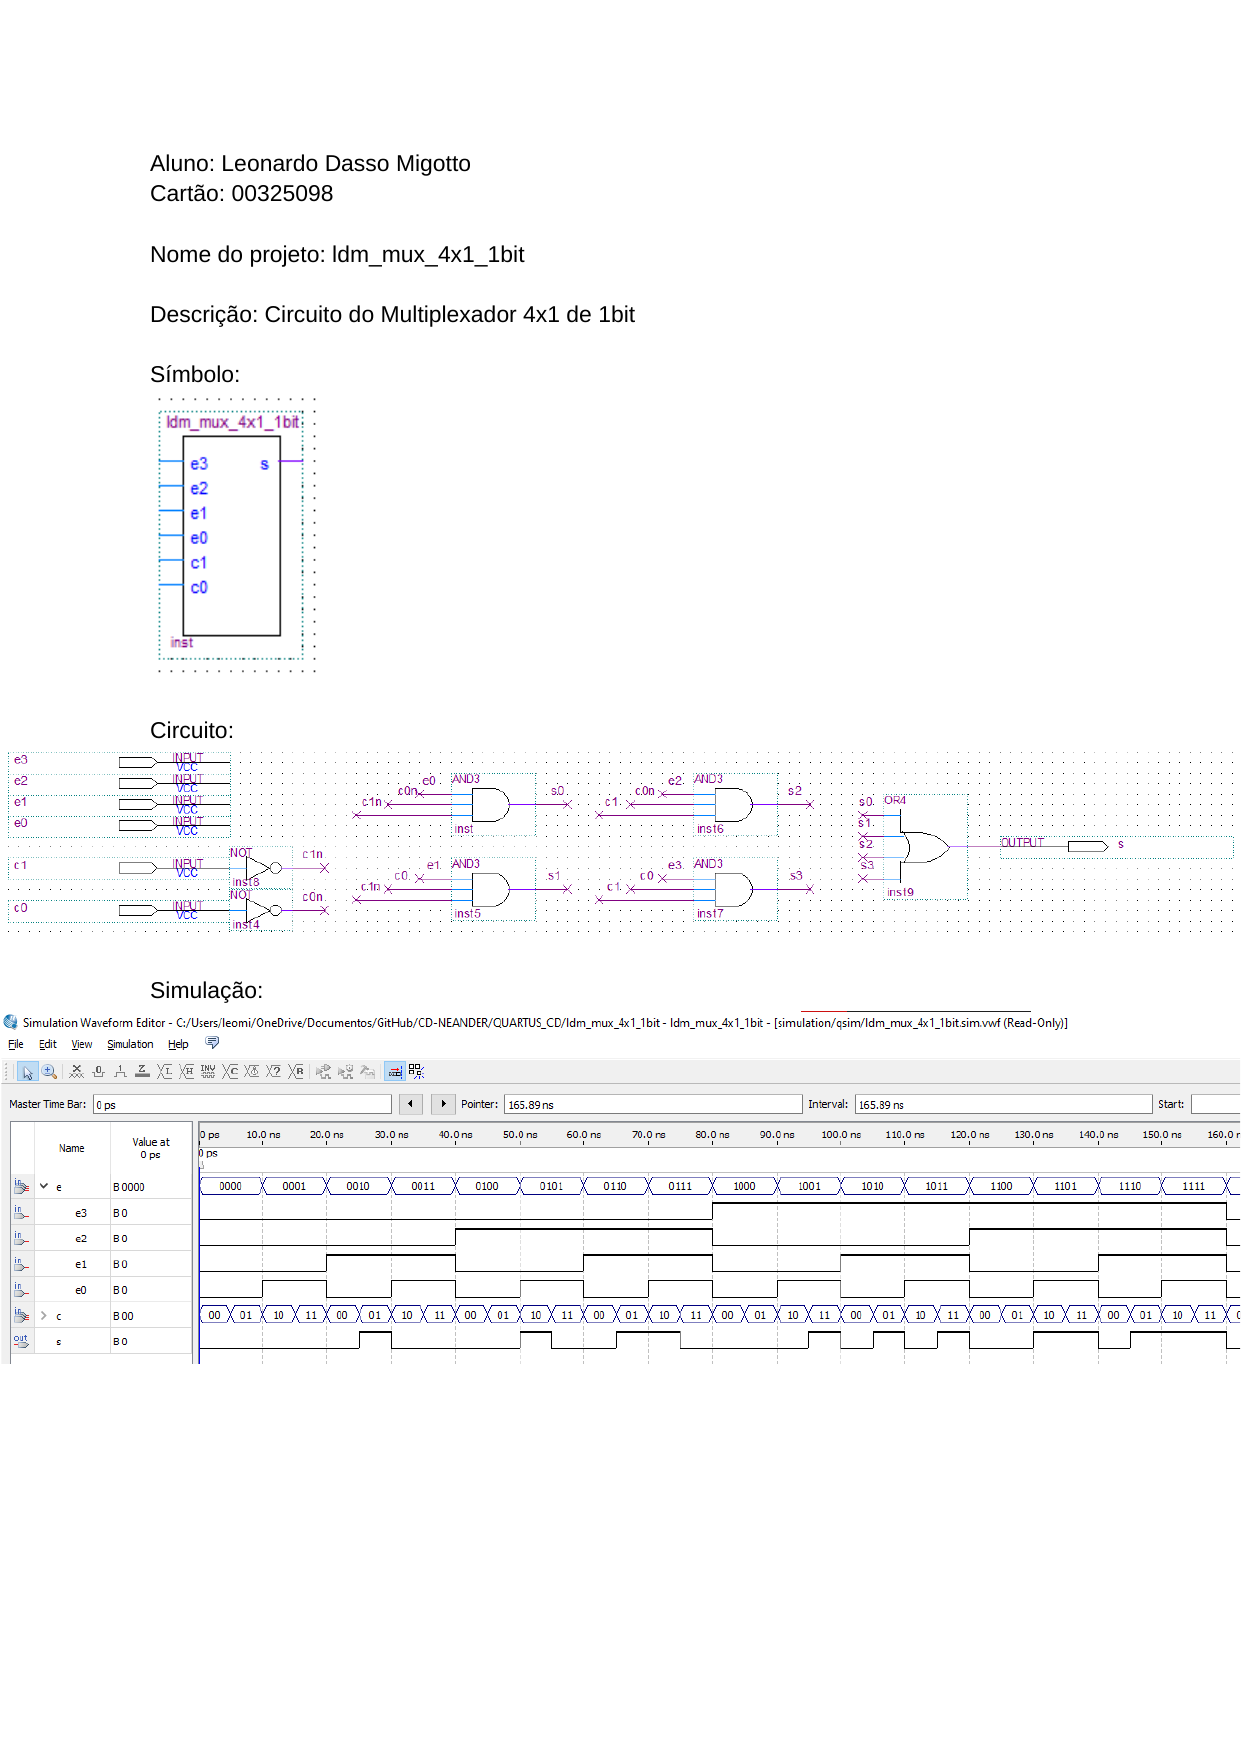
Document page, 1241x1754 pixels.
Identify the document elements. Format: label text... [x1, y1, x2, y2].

text Descrição: Circuito do Multiplexador 4x1 de 1bit [150, 301, 1090, 327]
picture [1, 1011, 1241, 1364]
text Cartão: 00325098 [150, 180, 1090, 207]
text Símbolo: [150, 361, 1090, 388]
text Nome do projeto: ldm_mux_4x1_1bit [150, 241, 1090, 267]
picture [150, 391, 317, 680]
text Simulação: [150, 977, 1090, 1004]
text Circuito: [150, 717, 1090, 743]
picture [0, 747, 1241, 940]
text Aluno: Leonardo Dasso Migotto [150, 150, 1090, 176]
